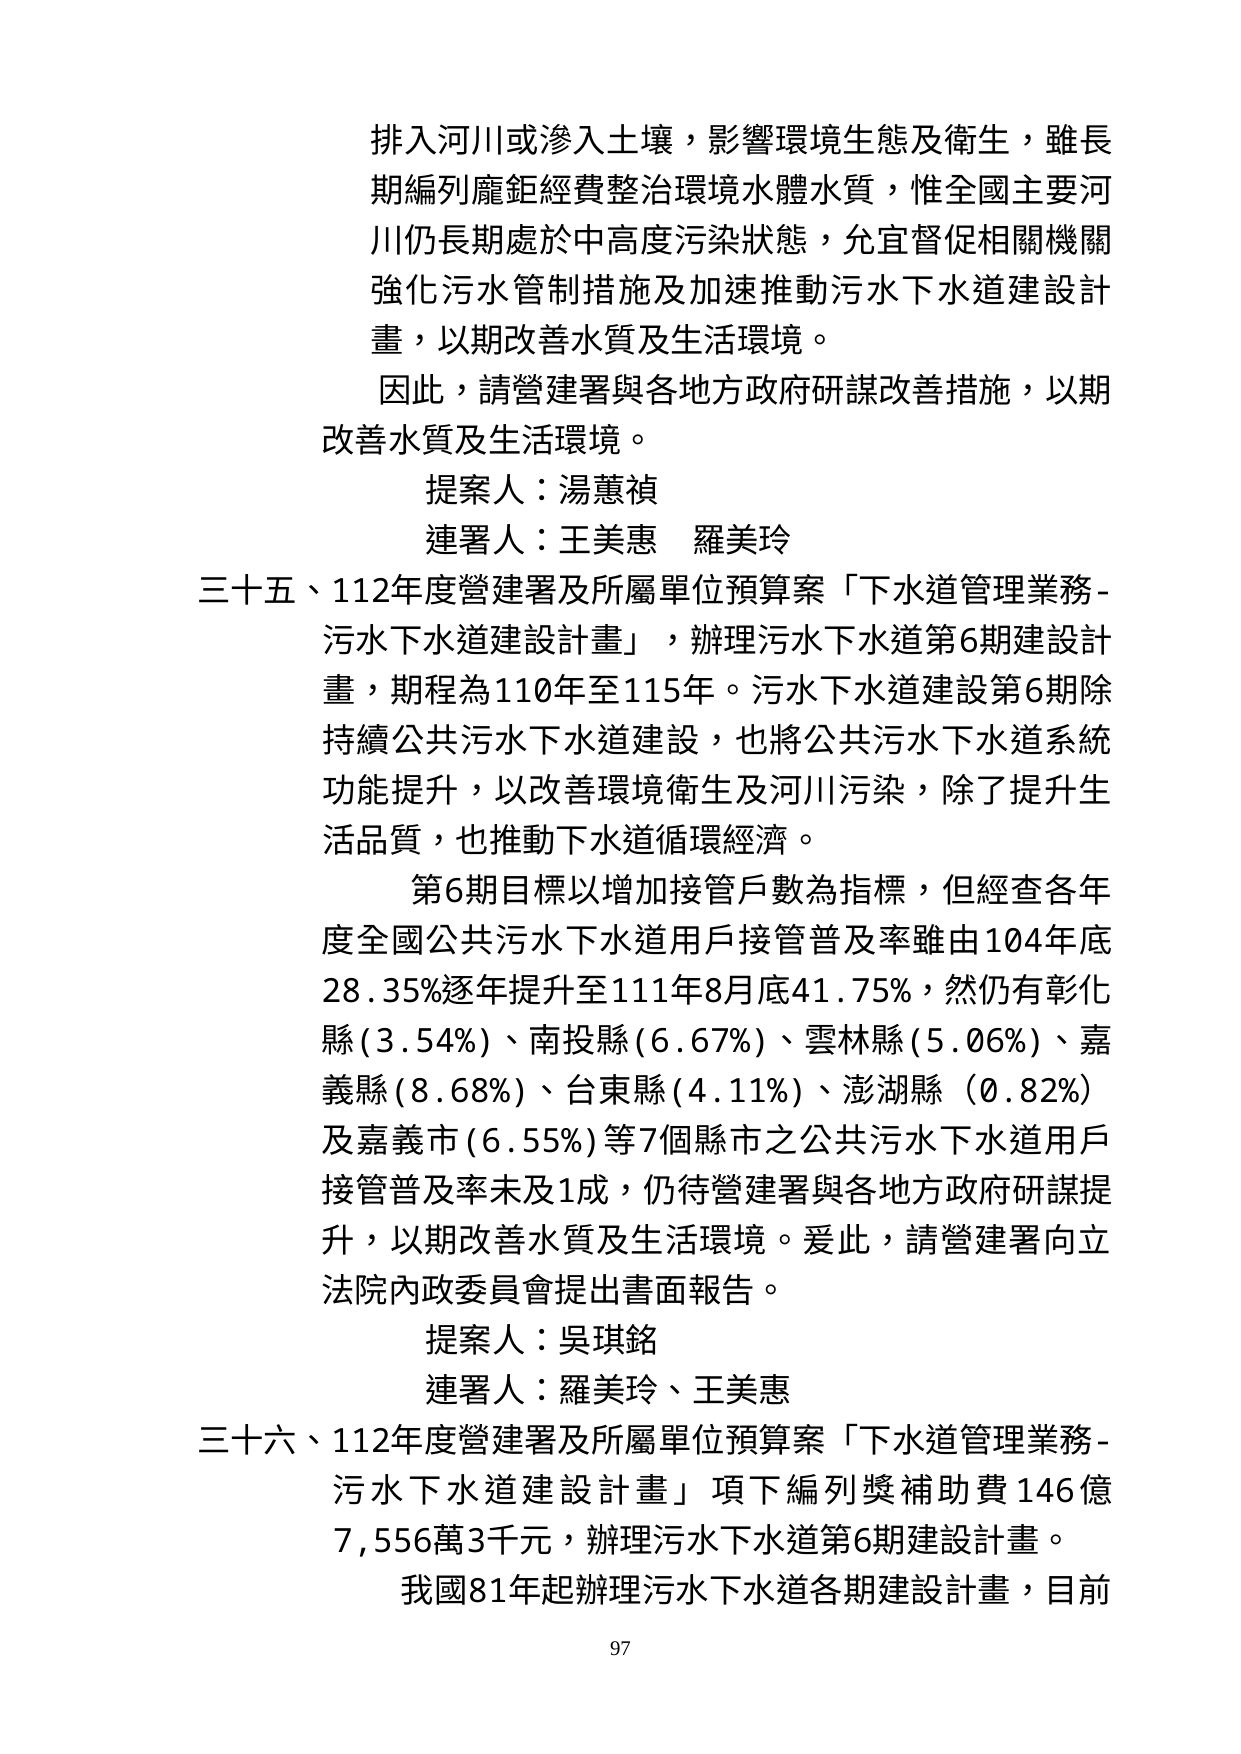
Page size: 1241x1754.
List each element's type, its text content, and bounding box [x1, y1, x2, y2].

text 連署人：羅美玲、王美惠 [425, 1362, 1113, 1412]
text 第6期目標以增加接管戶數為指標，但經查各年度全國公共污水下水道用戶接管普及率雖由104年底28.35%逐年提升至111年8月底41.75%，然仍有彰化縣(3.54%)、南投縣(6.67%)、雲林縣(5.06%)、嘉義縣(8.68%)、台東縣(4.11%)、澎湖縣（0.82%）及嘉義市(6.55%)等7個縣市之公共污水下水道用戶接管普及率未及1成，仍待營建署與各地方政府研謀提升，以期改善水質及生活環境。爰此，請營建署向立法院內政委員會提出書面報告。 [321, 862, 1113, 1312]
text 連署人：王美惠 羅美玲 [425, 512, 1113, 562]
text 排入河川或滲入土壤，影響環境生態及衛生，雖長期編列龐鉅經費整治環境水體水質，惟全國主要河川仍長期處於中高度污染狀態，允宜督促相關機關強化污水管制措施及加速推動污水下水道建設計畫，以期改善水質及生活環境。 [318, 112, 1113, 362]
text 三十五、112年度營建署及所屬單位預算案「下水道管理業務-污水下水道建設計畫」，辦理污水下水道第6期建設計畫，期程為110年至115年。污水下水道建設第6期除持續公共污水下水道建設，也將公共污水下水道系統功能提升，以改善環境衛生及河川污染，除了提升生活品質，也推動下水道循環經濟。 [130, 562, 1113, 862]
text 提案人：湯蕙禎 [425, 462, 1113, 512]
text 我國81年起辦理污水下水道各期建設計畫，目前 [332, 1562, 1113, 1612]
text 提案人：吳琪銘 [425, 1312, 1113, 1362]
text 因此，請營建署與各地方政府研謀改善措施，以期改善水質及生活環境。 [318, 362, 1113, 462]
text 三十六、112年度營建署及所屬單位預算案「下水道管理業務-污水下水道建設計畫」項下編列獎補助費146億7,556萬3千元，辦理污水下水道第6期建設計畫。 [130, 1412, 1113, 1562]
